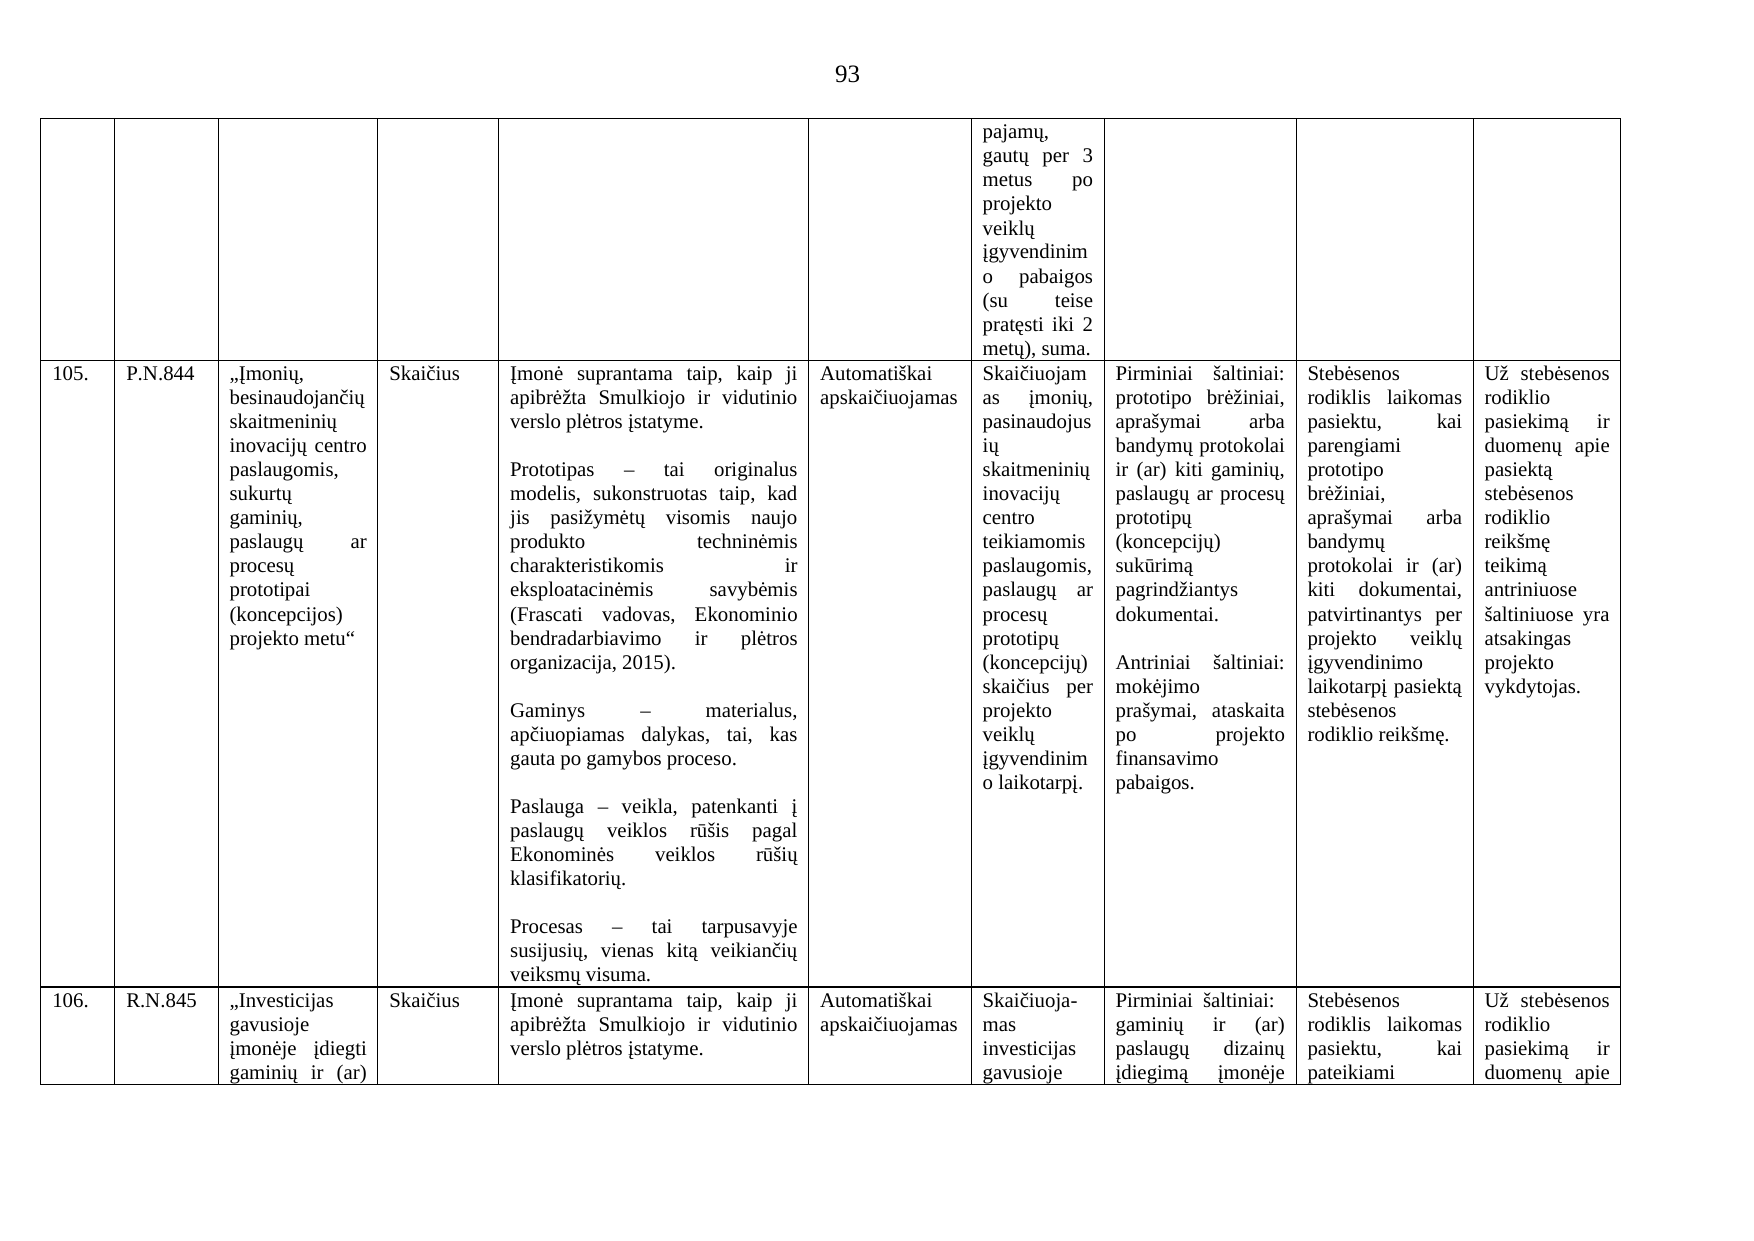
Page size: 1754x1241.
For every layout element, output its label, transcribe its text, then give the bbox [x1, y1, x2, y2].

table_cell 106. [41, 988, 114, 1084]
table_cell 105. [41, 361, 114, 986]
table_cell Už stebėsenos rodiklio pasiekimą ir duomenų apie pasiektą stebėsenos rodiklio reikšmę teikimą antriniuose šaltiniuose yra atsakingas projekto vykdytojas. [1474, 361, 1620, 986]
table_cell Skaičiuojamas įmonių, pasinaudojusių skaitmeninių inovacijų centro teikiamomis paslaugomis, paslaugų ar procesų prototipų (koncepcijų) skaičius per projekto veiklų įgyvendinimo laikotarpį. [972, 361, 1104, 986]
table_cell [41, 119, 114, 360]
table_cell Pirminiai šaltiniai: gaminių ir (ar) paslaugų dizainų įdiegimą įmonėje [1105, 988, 1296, 1084]
table_cell R.N.845 [115, 988, 218, 1084]
table_cell [378, 119, 498, 360]
table_cell [1474, 119, 1620, 360]
table_cell Stebėsenos rodiklis laikomas pasiektu, kai parengiami prototipo brėžiniai, aprašymai arba bandymų protokolai ir (ar) kiti dokumentai, patvirtinantys per projekto veiklų įgyvendinimo laikotarpį pasiektą stebėsenos rodiklio reikšmę. [1297, 361, 1473, 986]
table_cell [809, 119, 971, 360]
table_cell Automatiškai apskaičiuojamas [809, 361, 971, 986]
table_cell [219, 119, 377, 360]
table_cell Stebėsenos rodiklis laikomas pasiektu, kai pateikiami [1297, 988, 1473, 1084]
table_cell P.N.844 [115, 361, 218, 986]
table_cell [1297, 119, 1473, 360]
table_cell [1105, 119, 1296, 360]
table_cell Už stebėsenos rodiklio pasiekimą ir duomenų apie [1474, 988, 1620, 1084]
table_cell Skaičiuoja-mas investicijas gavusioje [972, 988, 1104, 1084]
table_cell Automatiškai apskaičiuojamas [809, 988, 971, 1084]
table_cell Pirminiai šaltiniai: prototipo brėžiniai, aprašymai arba bandymų protokolai ir (ar) kiti gaminių, paslaugų ar procesų prototipų (koncepcijų) sukūrimą pagrindžiantys dokumentai. Antriniai šaltiniai: mokėjimo prašymai, ataskaita po projekto finansavimo pabaigos. [1105, 361, 1296, 986]
table_cell Įmonė suprantama taip, kaip ji apibrėžta Smulkiojo ir vidutinio verslo plėtros įstatyme. Prototipas – tai originalus modelis, sukonstruotas taip, kad jis pasižymėtų visomis naujo produkto techninėmis charakteristikomis ir eksploatacinėmis savybėmis (Frascati vadovas, Ekonominio bendradarbiavimo ir plėtros organizacija, 2015). Gaminys – materialus, apčiuopiamas dalykas, tai, kas gauta po gamybos proceso. Paslauga – veikla, patenkanti į paslaugų veiklos rūšis pagal Ekonominės veiklos rūšių klasifikatorių. Procesas – tai tarpusavyje susijusių, vienas kitą veikiančių veiksmų visuma. [499, 361, 808, 986]
table_cell [499, 119, 808, 360]
table_cell [115, 119, 218, 360]
table_cell Įmonė suprantama taip, kaip ji apibrėžta Smulkiojo ir vidutinio verslo plėtros įstatyme. [499, 988, 808, 1084]
table_cell „Investicijas gavusioje įmonėje įdiegti gaminių ir (ar) [219, 988, 377, 1084]
table_cell Skaičius [378, 361, 498, 986]
table_cell pajamų, gautų per 3 metus po projekto veiklų įgyvendinimo pabaigos (su teise pratęsti iki 2 metų), suma. [972, 119, 1104, 360]
table_cell „Įmonių, besinaudojančių skaitmeninių inovacijų centro paslaugomis, sukurtų gaminių, paslaugų ar procesų prototipai (koncepcijos) projekto metu“ [219, 361, 377, 986]
table_cell Skaičius [378, 988, 498, 1084]
